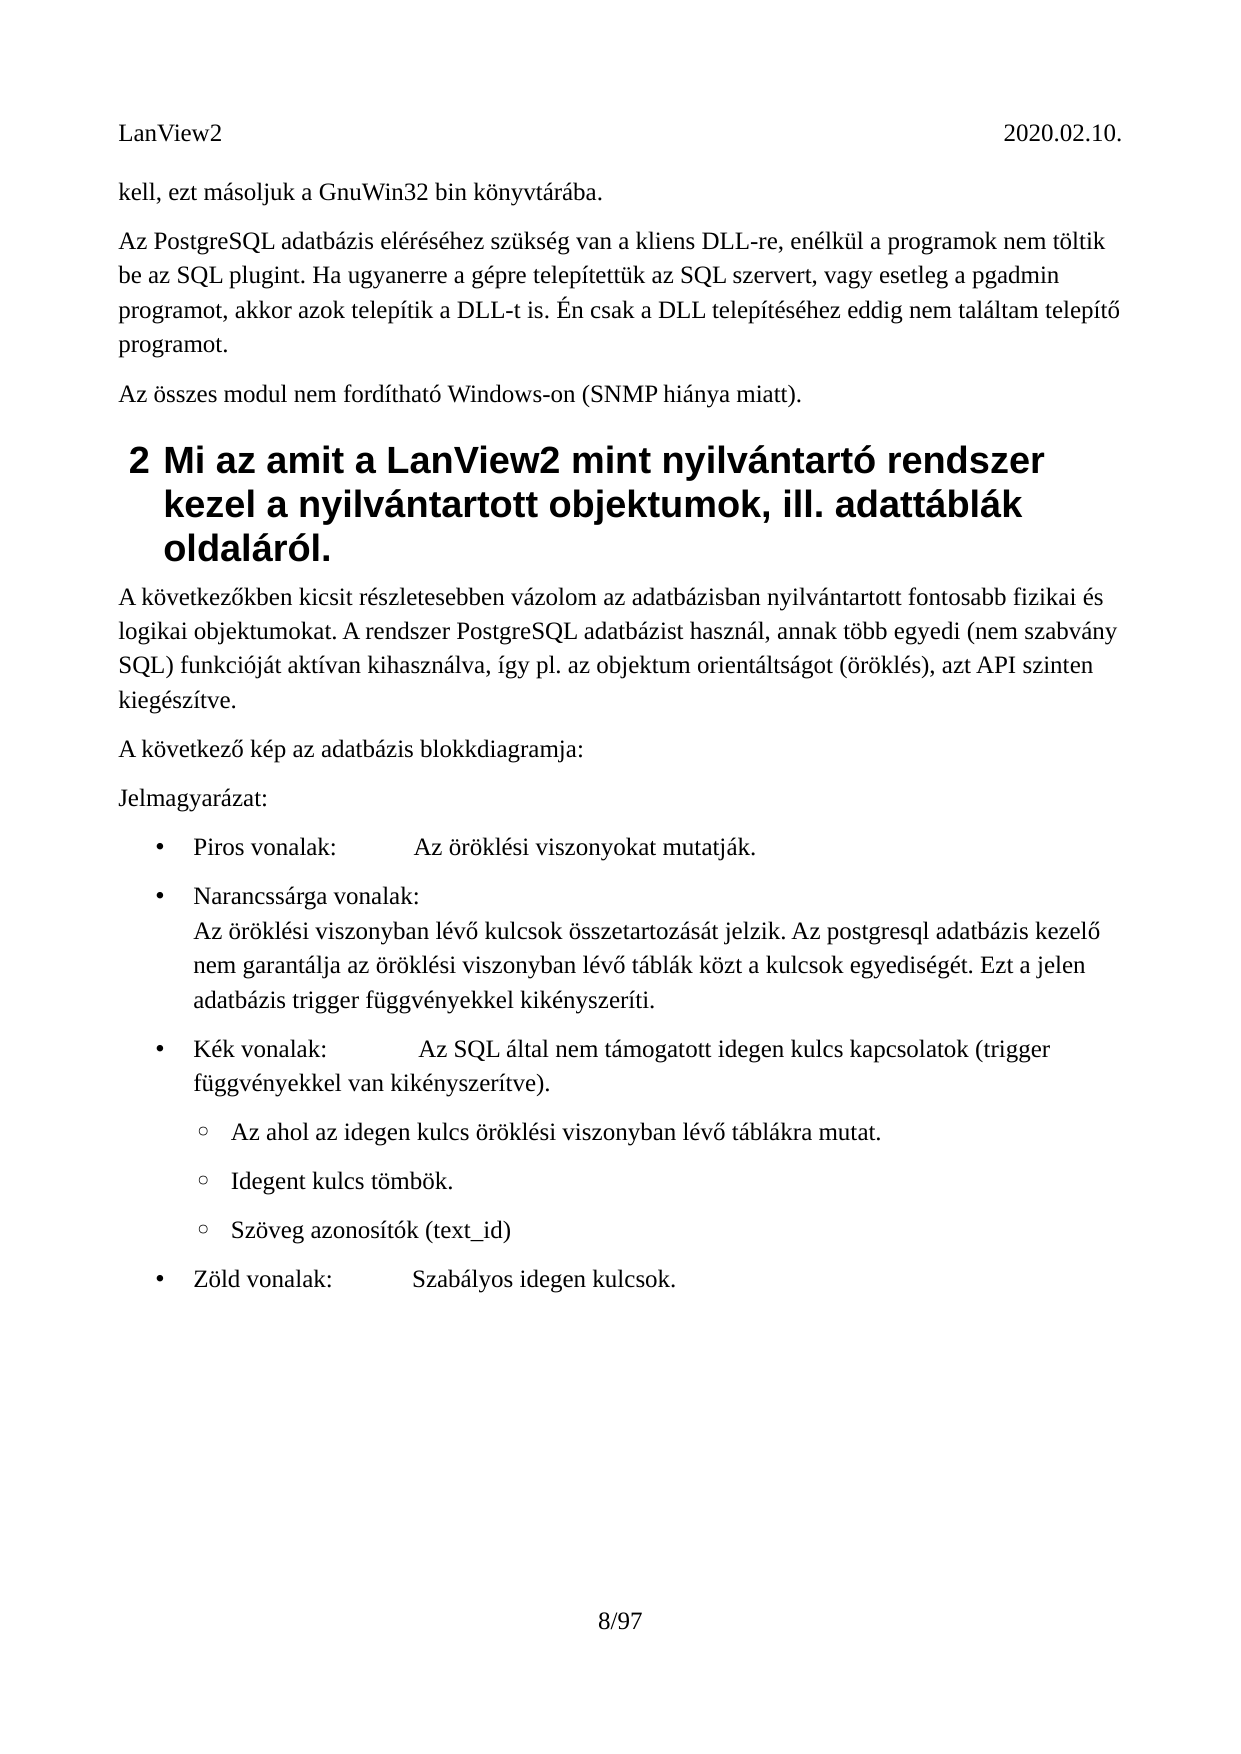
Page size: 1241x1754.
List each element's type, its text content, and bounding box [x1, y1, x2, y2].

text Az PostgreSQL adatbázis eléréséhez szükség van a kliens DLL-re, enélkül a programok nem töltik be az SQL plugint. Ha ugyanerre a gépre telepítettük az SQL szervert, vagy esetleg a pgadmin programot, akkor azok telepítik a DLL-t is. Én csak a DLL telepítéséhez eddig nem találtam telepítő programot. [118, 226, 1122, 358]
subtitle Mi az amit a LanView2 mint nyilvántartó rendszer kezel a nyilvántartott objektumok, ill. adattáblák oldaláról. [118, 438, 1122, 569]
list Idegent kulcs tömbök. [193, 1166, 1122, 1195]
text kell, ezt másoljuk a GnuWin32 bin könyvtárába. [118, 177, 1122, 206]
text Az összes modul nem fordítható Windows-on (SNMP hiánya miatt). [118, 379, 1122, 407]
list Az ahol az idegen kulcs öröklési viszonyban lévő táblákra mutat. [193, 1117, 1122, 1146]
list Zöld vonalak: Szabályos idegen kulcsok. [156, 1264, 1122, 1293]
text Jelmagyarázat: [118, 783, 1122, 812]
text A következő kép az adatbázis blokkdiagramja: [118, 734, 1122, 763]
list Narancssárga vonalak: Az öröklési viszonyban lévő kulcsok összetartozását jelzik. Az postgresql adatbázis kezelő nem garantálja az öröklési viszonyban lévő táblák közt a kulcsok egyediségét. Ezt a jelen adatbázis trigger függvényekkel kikényszeríti. [156, 881, 1122, 1013]
list Szöveg azonosítók (text_id) [193, 1215, 1122, 1244]
text A következőkben kicsit részletesebben vázolom az adatbázisban nyilvántartott fontosabb fizikai és logikai objektumokat. A rendszer PostgreSQL adatbázist használ, annak több egyedi (nem szabvány SQL) funkcióját aktívan kihasználva, így pl. az objektum orientáltságot (öröklés), azt API szinten kiegészítve. [118, 582, 1122, 714]
list Kék vonalak: Az SQL által nem támogatott idegen kulcs kapcsolatok (trigger függvényekkel van kikényszerítve). [156, 1034, 1122, 1097]
list Piros vonalak: Az öröklési viszonyokat mutatják. [156, 832, 1122, 861]
